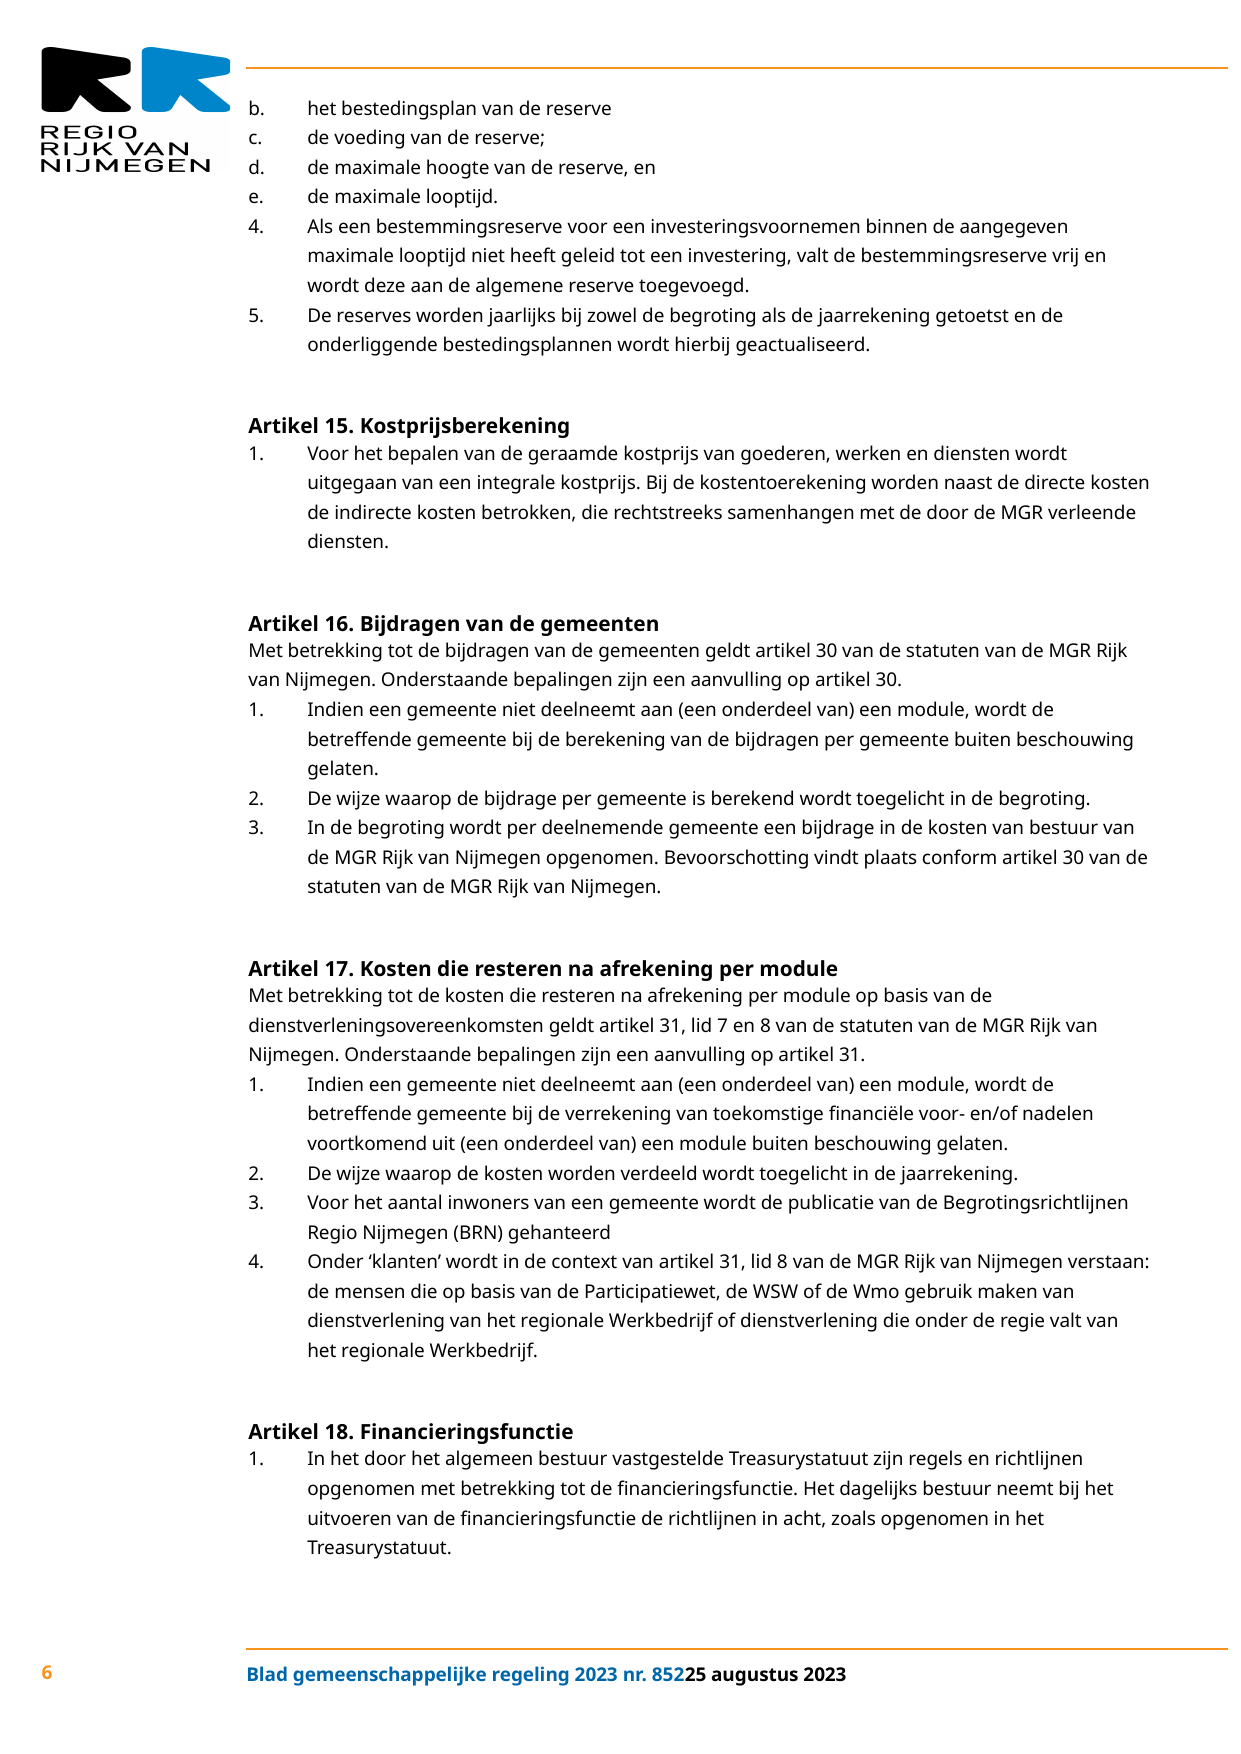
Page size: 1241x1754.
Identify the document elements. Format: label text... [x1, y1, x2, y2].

text Artikel 16. Bijdragen van de gemeenten [248, 609, 1152, 637]
picture [161, 47, 231, 59]
text Artikel 17. Kosten die resteren na afrekening per module [248, 954, 1152, 982]
list De wijze waarop de kosten worden verdeeld wordt toegelicht in de jaarrekening. [248, 1160, 1152, 1185]
text Met betrekking tot de kosten die resteren na afrekening per module op basis van de dienstverleningsovereenkomsten geldt artikel 31, lid 7 en 8 van de statuten van de MGR Rijk van Nijmegen. Onderstaande bepalingen zijn een aanvulling op artikel 31. [248, 982, 1152, 1067]
list Onder ‘klanten’ wordt in de context van artikel 31, lid 8 van de MGR Rijk van Nijmegen verstaan: de mensen die op basis van de Participatiewet, de WSW of de Wmo gebruik maken van dienstverlening van het regionale Werkbedrijf of dienstverlening die onder de regie valt van het regionale Werkbedrijf. [248, 1248, 1152, 1363]
list de maximale hoogte van de reserve, en [248, 154, 1152, 180]
text Met betrekking tot de bijdragen van de gemeenten geldt artikel 30 van de statuten van de MGR Rijk van Nijmegen. Onderstaande bepalingen zijn een aanvulling op artikel 30. [248, 637, 1152, 692]
list De reserves worden jaarlijks bij zowel de begroting als de jaarrekening getoetst en de onderliggende bestedingsplannen wordt hierbij geactualiseerd. [248, 302, 1152, 357]
list Indien een gemeente niet deelneemt aan (een onderdeel van) een module, wordt de betreffende gemeente bij de berekening van de bijdragen per gemeente buiten beschouwing gelaten. [248, 696, 1152, 781]
list De wijze waarop de bijdrage per gemeente is berekend wordt toegelicht in de begroting. [248, 785, 1152, 811]
picture [200, 73, 231, 105]
list Voor het bepalen van de geraamde kostprijs van goederen, werken en diensten wordt uitgegaan van een integrale kostprijs. Bij de kostentoerekening worden naast de directe kosten de indirecte kosten betrokken, die rechtstreeks samenhangen met de door de MGR verleende diensten. [248, 440, 1152, 554]
text Artikel 15. Kostprijsberekening [248, 411, 1152, 440]
text Artikel 18. Financieringsfunctie [248, 1417, 1152, 1446]
list Indien een gemeente niet deelneemt aan (een onderdeel van) een module, wordt de betreffende gemeente bij de verrekening van toekomstige financiële voor- en/of nadelen voortkomend uit (een onderdeel van) een module buiten beschouwing gelaten. [248, 1071, 1152, 1156]
list Voor het aantal inwoners van een gemeente wordt de publicatie van de Begrotingsrichtlijnen Regio Nijmegen (BRN) gehanteerd [248, 1189, 1152, 1244]
list het bestedingsplan van de reserve [248, 95, 1152, 121]
list de maximale looptijd. [248, 183, 1152, 209]
list de voeding van de reserve; [248, 124, 1152, 150]
list In de begroting wordt per deelnemende gemeente een bijdrage in de kosten van bestuur van de MGR Rijk van Nijmegen opgenomen. Bevoorschotting vindt plaats conform artikel 30 van de statuten van de MGR Rijk van Nijmegen. [248, 814, 1152, 899]
list Als een bestemmingsreserve voor een investeringsvoornemen binnen de aangegeven maximale looptijd niet heeft geleid tot een investering, valt de bestemmingsreserve vrij en wordt deze aan de algemene reserve toegevoegd. [248, 213, 1152, 298]
picture [41, 47, 231, 172]
list In het door het algemeen bestuur vastgestelde Treasurystatuut zijn regels en richtlijnen opgenomen met betrekking tot de financieringsfunctie. Het dagelijks bestuur neemt bij het uitvoeren van de financieringsfunctie de richtlijnen in acht, zoals opgenomen in het Treasurystatuut. [248, 1446, 1152, 1560]
